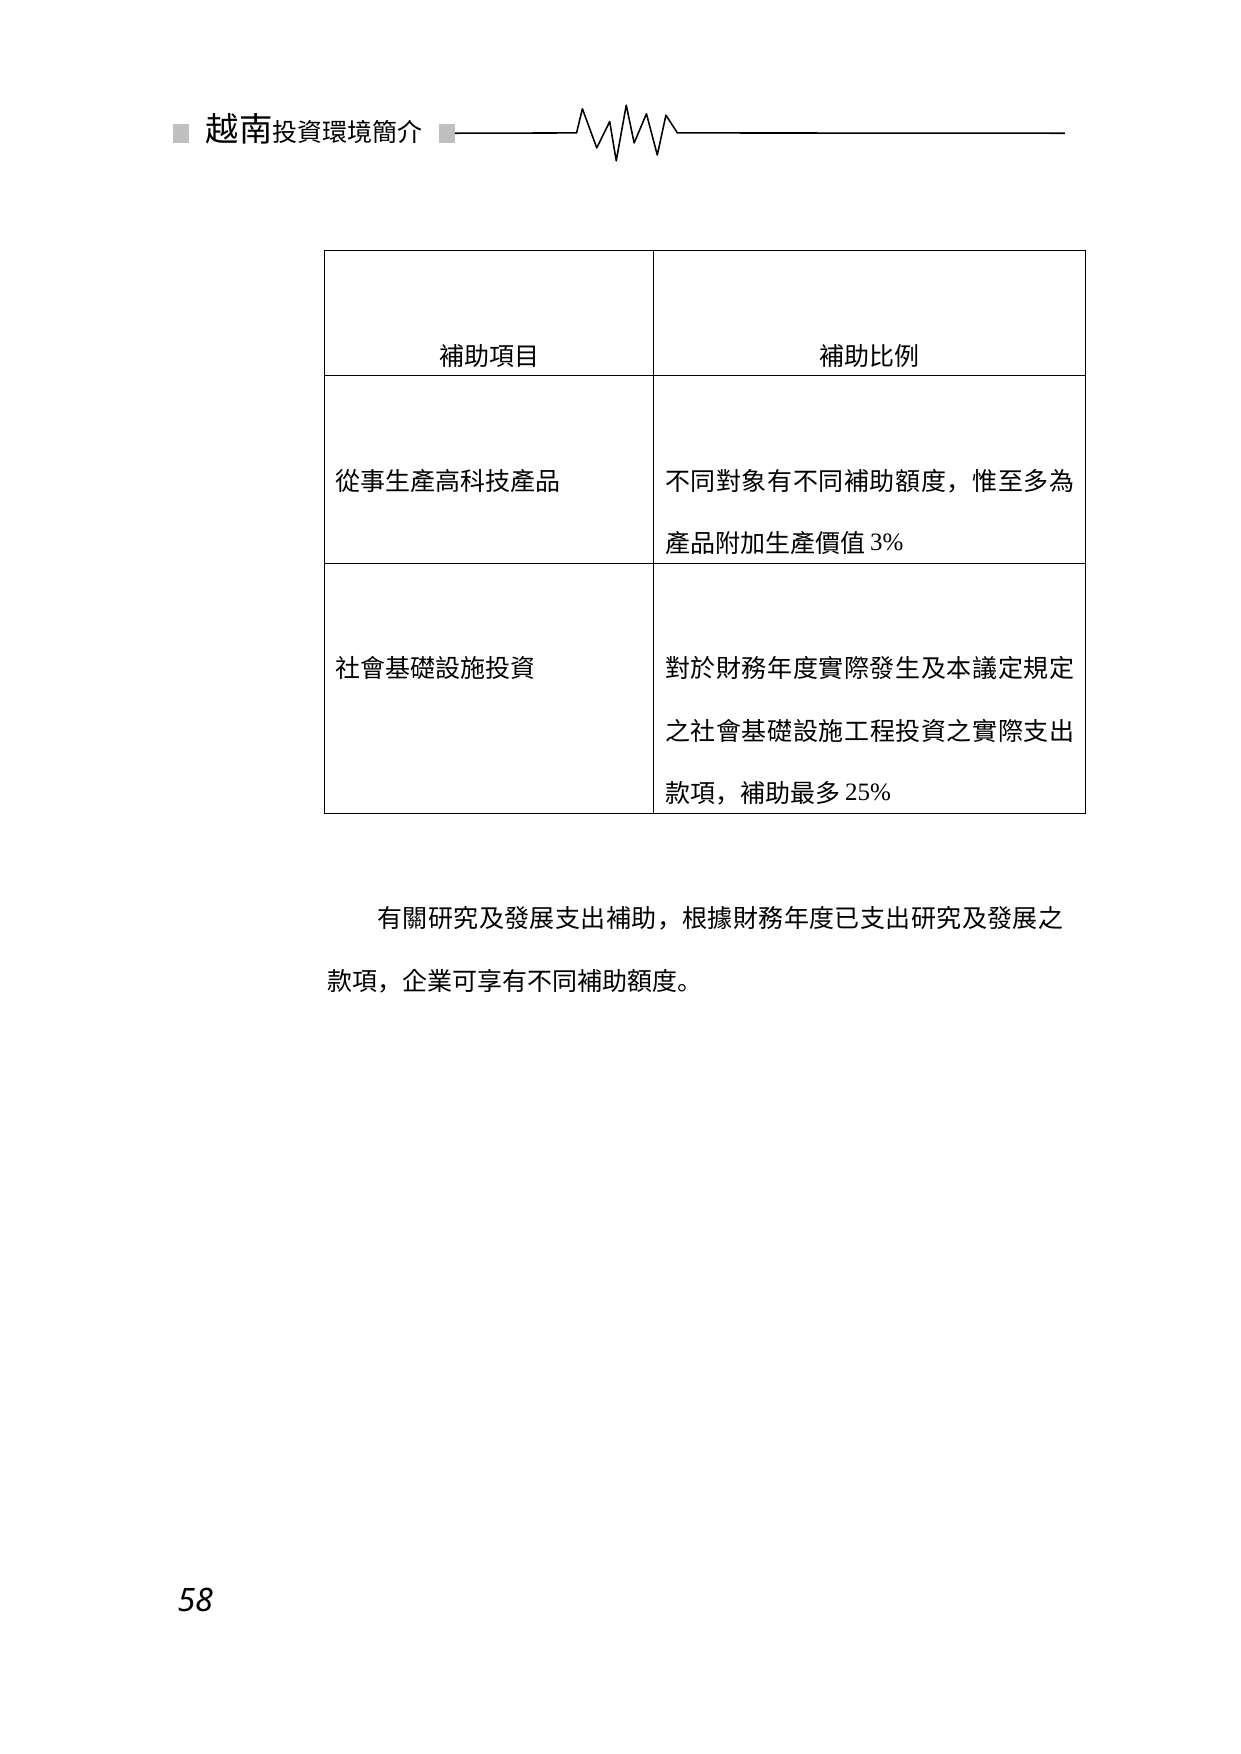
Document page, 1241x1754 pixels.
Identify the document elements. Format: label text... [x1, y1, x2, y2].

table_header 補助比例 [654, 251, 1085, 375]
text 有關研究及發展支出補助，根據財務年度已支出研究及發展之款項，企業可享有不同補助額度。 [327, 875, 1063, 1000]
table_cell 對於財務年度實際發生及本議定規定之社會基礎設施工程投資之實際支出款項，補助最多25% [654, 564, 1085, 813]
table_cell 從事生產高科技產品 [325, 376, 653, 563]
table_cell 社會基礎設施投資 [325, 564, 653, 813]
table_cell 不同對象有不同補助額度，惟至多為產品附加生產價值3% [654, 376, 1085, 563]
table_header 補助項目 [325, 251, 653, 375]
